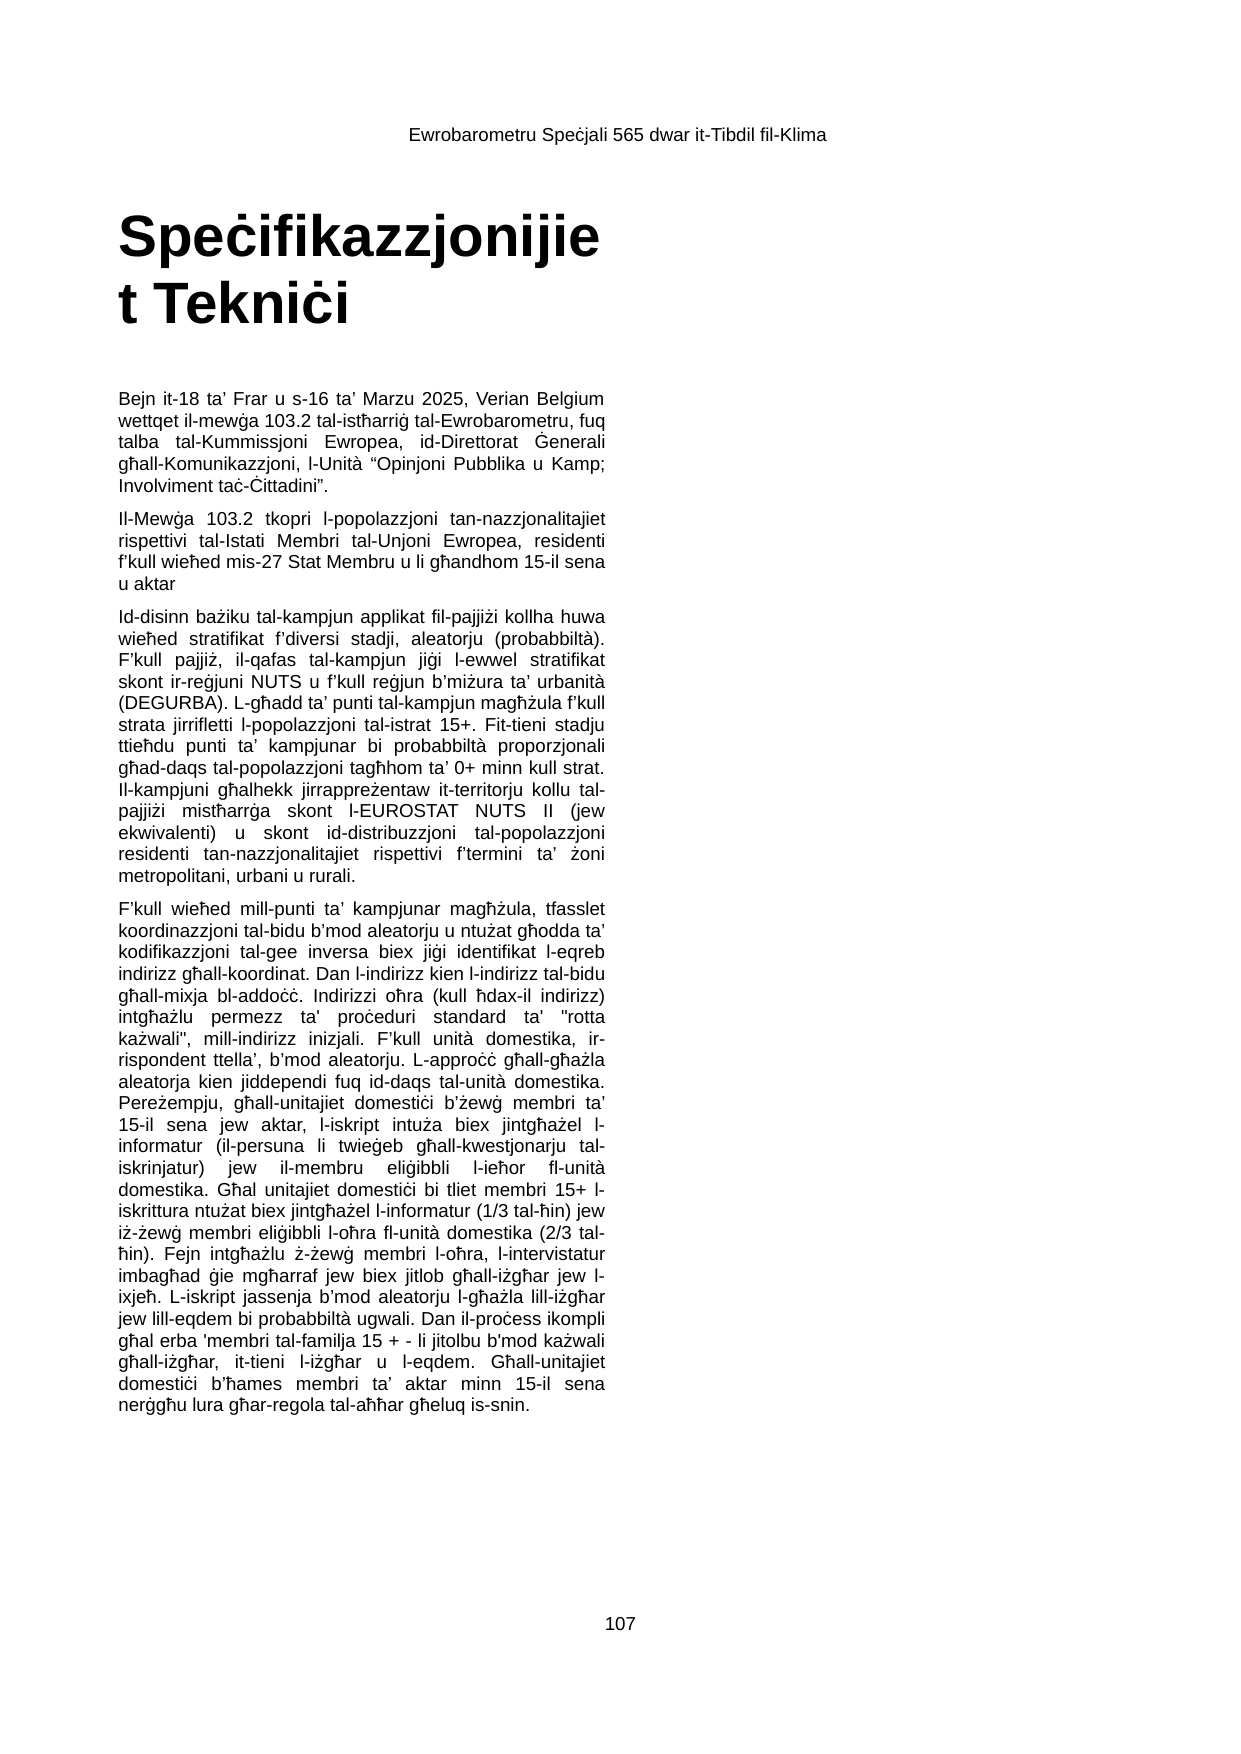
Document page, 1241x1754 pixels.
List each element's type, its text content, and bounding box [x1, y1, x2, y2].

text F’kull wieħed mill-punti ta’ kampjunar magħżula, tfasslet koordinazzjoni tal-bidu b’mod aleatorju u ntużat għodda ta’ kodifikazzjoni tal-gee inversa biex jiġi identifikat l-eqreb indirizz għall-koordinat. Dan l-indirizz kien l-indirizz tal-bidu għall-mixja bl-addoċċ. Indirizzi oħra (kull ħdax-il indirizz) intgħażlu permezz ta' proċeduri standard ta' "rotta każwali", mill-indirizz inizjali. F’kull unità domestika, ir-rispondent ttella’, b’mod aleatorju. L-approċċ għall-għażla aleatorja kien jiddependi fuq id-daqs tal-unità domestika. Pereżempju, għall-unitajiet domestiċi b’żewġ membri ta’ 15-il sena jew aktar, l-iskript intuża biex jintgħażel l-informatur (il-persuna li twieġeb għall-kwestjonarju tal-iskrinjatur) jew il-membru eliġibbli l-ieħor fl-unità domestika. Għal unitajiet domestiċi bi tliet membri 15+ l-iskrittura ntużat biex jintgħażel l-informatur (1/3 tal-ħin) jew iż-żewġ membri eliġibbli l-oħra fl-unità domestika (2/3 tal-ħin). Fejn intgħażlu ż-żewġ membri l-oħra, l-intervistatur imbagħad ġie mgħarraf jew biex jitlob għall-iżgħar jew l-ixjeħ. L-iskript jassenja b’mod aleatorju l-għażla lill-iżgħar jew lill-eqdem bi probabbiltà ugwali. Dan il-proċess ikompli għal erba 'membri tal-familja 15 + - li jitolbu b'mod każwali għall-iżgħar, it-tieni l-iżgħar u l-eqdem. Għall-unitajiet domestiċi b’ħames membri ta’ aktar minn 15-il sena nerġgħu lura għar-regola tal-aħħar għeluq is-snin. [118, 898, 605, 1416]
text Bejn it-18 ta’ Frar u s-16 ta’ Marzu 2025, Verian Belgium wettqet il-mewġa 103.2 tal-istħarriġ tal-Ewrobarometru, fuq talba tal-Kummissjoni Ewropea, id-Direttorat Ġenerali għall-Komunikazzjoni, l-Unità “Opinjoni Pubblika u Kamp; Involviment taċ-Ċittadini”. [118, 388, 605, 496]
subtitle Speċifikazzjonijiet Tekniċi [118, 202, 605, 336]
text Id-disinn bażiku tal-kampjun applikat fil-pajjiżi kollha huwa wieħed stratifikat f’diversi stadji, aleatorju (probabbiltà). F’kull pajjiż, il-qafas tal-kampjun jiġi l-ewwel stratifikat skont ir-reġjuni NUTS u f’kull reġjun b’miżura ta’ urbanità (DEGURBA). L-għadd ta’ punti tal-kampjun magħżula f’kull strata jirrifletti l-popolazzjoni tal-istrat 15+. Fit-tieni stadju ttieħdu punti ta’ kampjunar bi probabbiltà proporzjonali għad-daqs tal-popolazzjoni tagħhom ta’ 0+ minn kull strat. Il-kampjuni għalhekk jirrappreżentaw it-territorju kollu tal-pajjiżi mistħarrġa skont l-EUROSTAT NUTS II (jew ekwivalenti) u skont id-distribuzzjoni tal-popolazzjoni residenti tan-nazzjonalitajiet rispettivi f’termini ta’ żoni metropolitani, urbani u rurali. [118, 606, 605, 886]
text Il-Mewġa 103.2 tkopri l-popolazzjoni tan-nazzjonalitajiet rispettivi tal-Istati Membri tal-Unjoni Ewropea, residenti f’kull wieħed mis-27 Stat Membru u li għandhom 15-il sena u aktar [118, 508, 605, 594]
